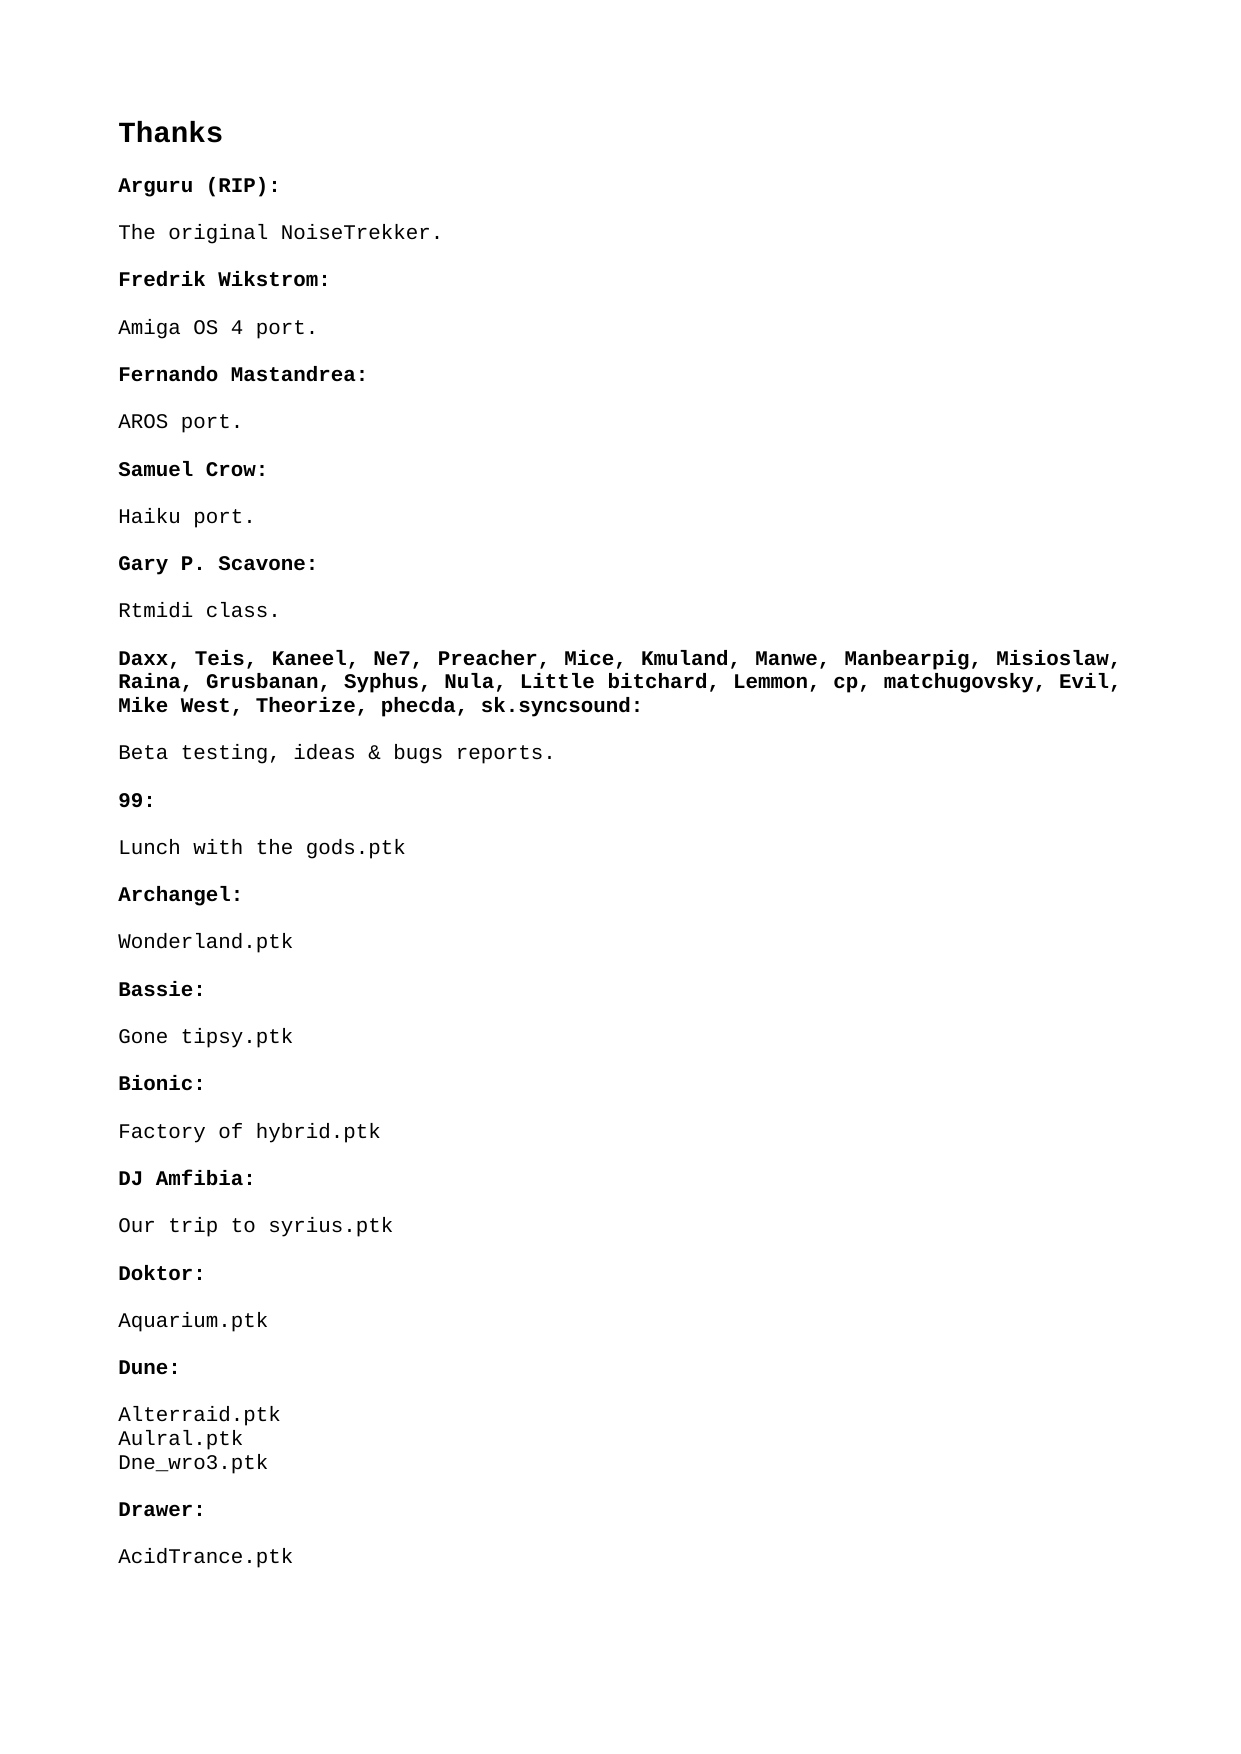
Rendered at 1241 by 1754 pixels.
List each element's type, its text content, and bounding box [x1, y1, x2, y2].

text Arguru (RIP): [118, 175, 1122, 198]
text Dune: [118, 1357, 1122, 1381]
text Daxx, Teis, Kaneel, Ne7, Preacher, Mice, Kmuland, Manwe, Manbearpig, Misioslaw, Raina, Grusbanan, Syphus, Nula, Little bitchard, Lemmon, cp, matchugovsky, Evil, Mike West, Theorize, phecda, sk.syncsound: [118, 648, 1122, 719]
text Dne_wro3.ptk [118, 1452, 1122, 1475]
text 99: [118, 789, 1122, 813]
text Bassie: [118, 979, 1122, 1002]
text DJ Amfibia: [118, 1168, 1122, 1192]
text Factory of hybrid.ptk [118, 1121, 1122, 1144]
text Aquarium.ptk [118, 1310, 1122, 1333]
text Bionic: [118, 1073, 1122, 1097]
text Gone tipsy.ptk [118, 1026, 1122, 1050]
text The original NoiseTrekker. [118, 222, 1122, 246]
text Archangel: [118, 884, 1122, 908]
text Beta testing, ideas & bugs reports. [118, 742, 1122, 766]
text Doktor: [118, 1262, 1122, 1286]
text Fredrik Wikstrom: [118, 269, 1122, 293]
text Our trip to syrius.ptk [118, 1215, 1122, 1239]
text Amiga OS 4 port. [118, 317, 1122, 340]
text Haiku port. [118, 506, 1122, 529]
text Fernando Mastandrea: [118, 364, 1122, 388]
text Gary P. Scavone: [118, 553, 1122, 577]
text Thanks [118, 118, 1122, 151]
text Alterraid.ptk [118, 1404, 1122, 1428]
text Rtmidi class. [118, 600, 1122, 624]
text Wonderland.ptk [118, 931, 1122, 955]
text Drawer: [118, 1499, 1122, 1523]
text Aulral.ptk [118, 1428, 1122, 1452]
text Samuel Crow: [118, 458, 1122, 482]
text AcidTrance.ptk [118, 1546, 1122, 1570]
text AROS port. [118, 411, 1122, 435]
text Lunch with the gods.ptk [118, 837, 1122, 861]
